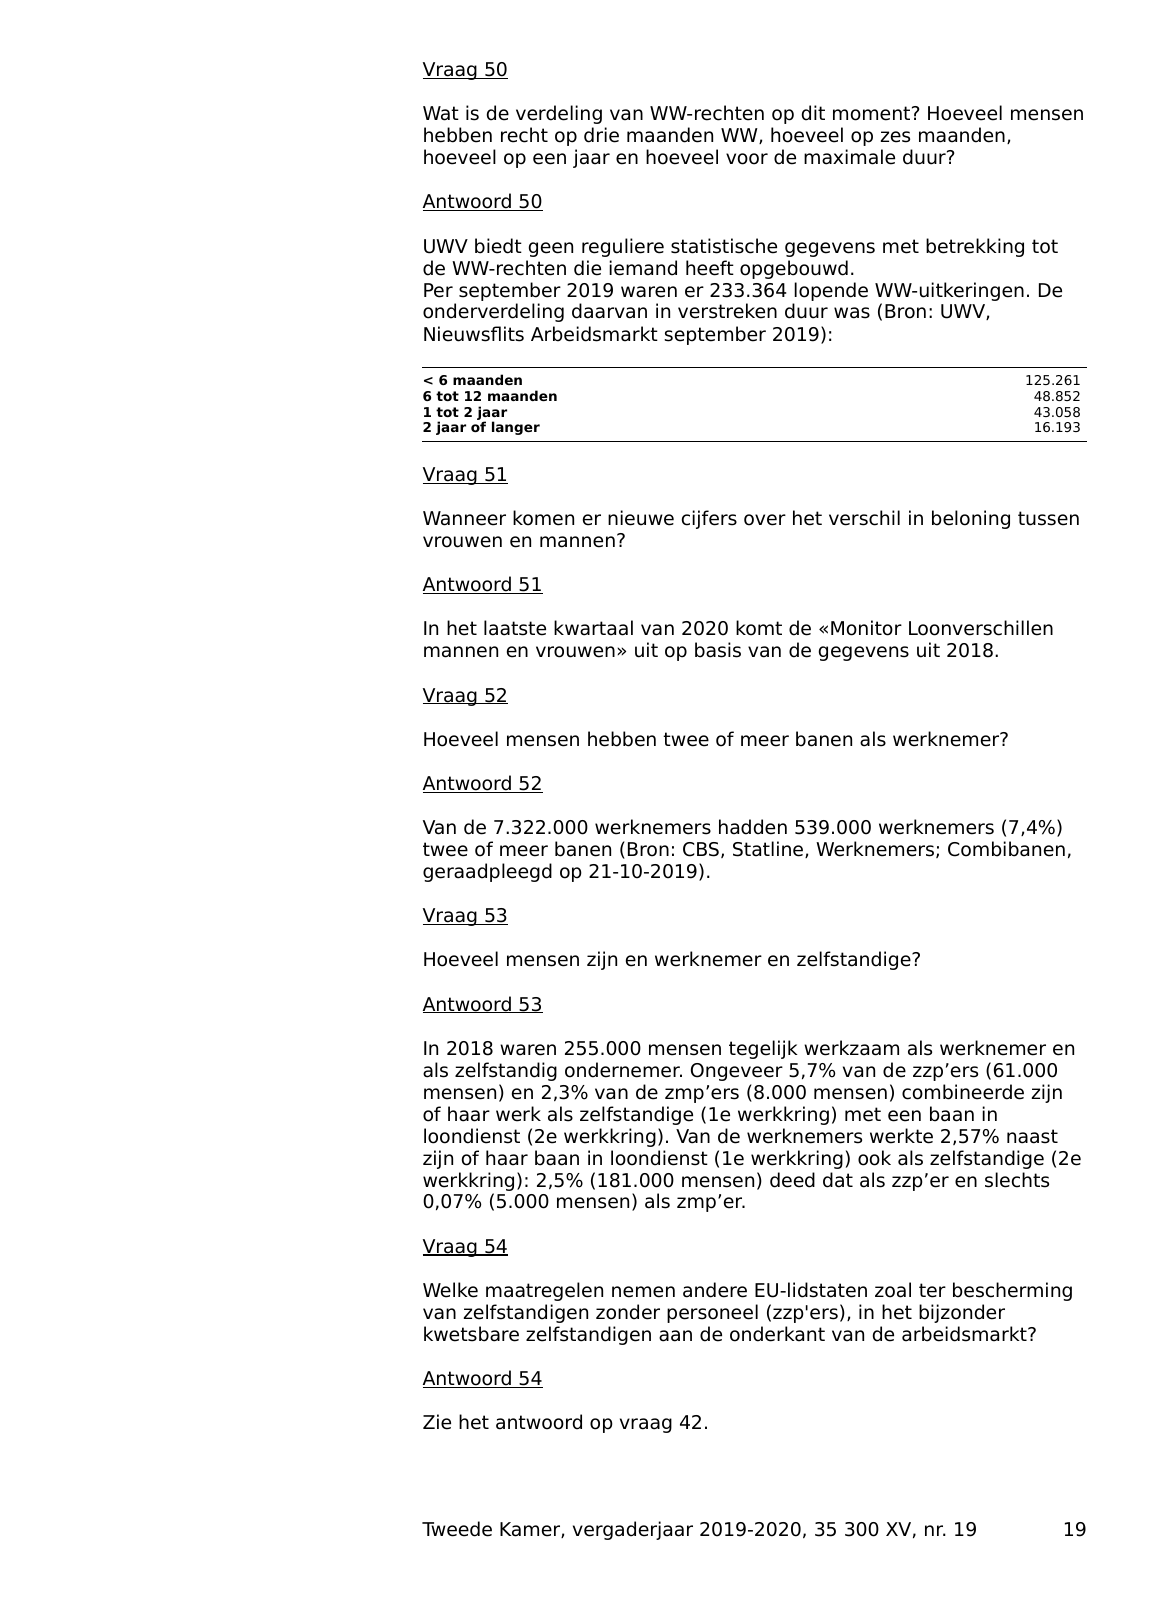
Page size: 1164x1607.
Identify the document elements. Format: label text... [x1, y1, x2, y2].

text Welke maatregelen nemen andere EU-lidstaten zoal ter bescherming van zelfstandigen zonder personeel (zzp'ers), in het bijzonder kwetsbare zelfstandigen aan de onderkant van de arbeidsmarkt? [422, 1280, 1087, 1346]
text Hoeveel mensen hebben twee of meer banen als werknemer? [422, 729, 1087, 751]
text Wat is de verdeling van WW-rechten op dit moment? Hoeveel mensen hebben recht op drie maanden WW, hoeveel op zes maanden, hoeveel op een jaar en hoeveel voor de maximale duur? [422, 103, 1087, 169]
subtitle Vraag 52 [422, 684, 1087, 706]
table_header 125.261 [954, 368, 1087, 389]
table_cell 6 tot 12 maanden [422, 389, 954, 404]
subtitle Vraag 50 [422, 59, 1087, 81]
subtitle Vraag 51 [422, 464, 1087, 486]
subtitle Antwoord 51 [422, 574, 1087, 596]
table_cell 43.058 [954, 405, 1087, 420]
text Hoeveel mensen zijn en werknemer en zelfstandige? [422, 949, 1087, 971]
table_cell 16.193 [954, 420, 1087, 441]
subtitle Antwoord 54 [422, 1368, 1087, 1390]
subtitle Antwoord 52 [422, 773, 1087, 795]
subtitle Antwoord 50 [422, 191, 1087, 213]
text Zie het antwoord op vraag 42. [422, 1412, 1087, 1434]
text UWV biedt geen reguliere statistische gegevens met betrekking tot de WW-rechten die iemand heeft opgebouwd. [422, 236, 1087, 279]
table_header < 6 maanden [422, 368, 954, 389]
table_cell 1 tot 2 jaar [422, 405, 954, 420]
subtitle Vraag 53 [422, 905, 1087, 927]
subtitle Antwoord 53 [422, 993, 1087, 1015]
text In het laatste kwartaal van 2020 komt de «Monitor Loonverschillen mannen en vrouwen» uit op basis van de gegevens uit 2018. [422, 618, 1087, 662]
table_cell 48.852 [954, 389, 1087, 404]
text In 2018 waren 255.000 mensen tegelijk werkzaam als werknemer en als zelfstandig ondernemer. Ongeveer 5,7% van de zzp’ers (61.000 mensen) en 2,3% van de zmp’ers (8.000 mensen) combineerde zijn of haar werk als zelfstandige (1e werkkring) met een baan in loondienst (2e werkkring). Van de werknemers werkte 2,57% naast zijn of haar baan in loondienst (1e werkkring) ook als zelfstandige (2e werkkring): 2,5% (181.000 mensen) deed dat als zzp’er en slechts 0,07% (5.000 mensen) als zmp’er. [422, 1038, 1087, 1213]
table_cell 2 jaar of langer [422, 420, 954, 441]
text Van de 7.322.000 werknemers hadden 539.000 werknemers (7,4%) twee of meer banen (Bron: CBS, Statline, Werknemers; Combibanen, geraadpleegd op 21-10-2019). [422, 817, 1087, 883]
text Wanneer komen er nieuwe cijfers over het verschil in beloning tussen vrouwen en mannen? [422, 508, 1087, 552]
text Per september 2019 waren er 233.364 lopende WW-uitkeringen. De onderverdeling daarvan in verstreken duur was (Bron: UWV, Nieuwsflits Arbeidsmarkt september 2019): [422, 279, 1087, 345]
subtitle Vraag 54 [422, 1236, 1087, 1258]
